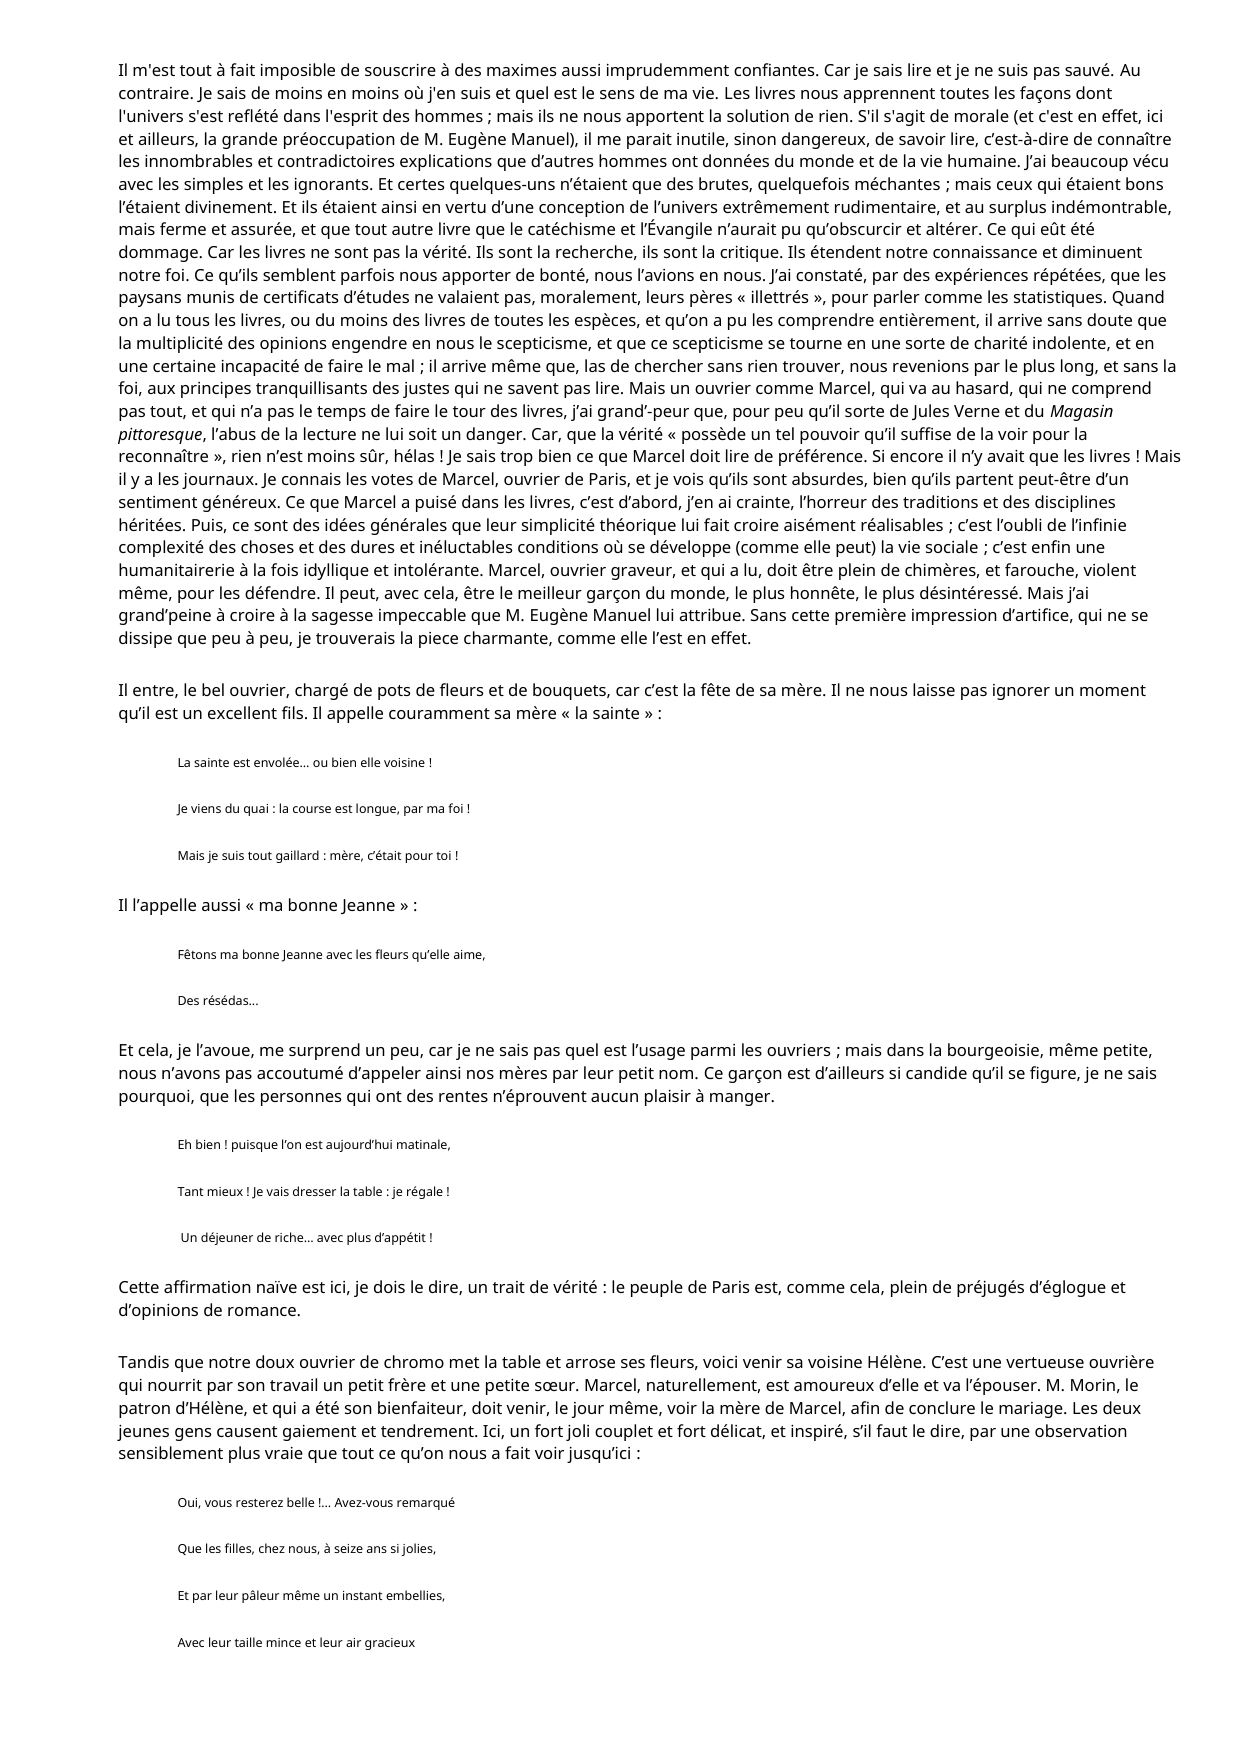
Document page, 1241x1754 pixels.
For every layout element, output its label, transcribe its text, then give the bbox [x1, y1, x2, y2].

text Un déjeuner de riche… avec plus d’appétit ! [177, 1229, 1122, 1247]
text Que les filles, chez nous, à seize ans si jolies, [177, 1541, 1122, 1558]
text Avec leur taille mince et leur air gracieux [177, 1634, 1122, 1651]
text Tandis que notre doux ouvrier de chromo met la table et arrose ses fleurs, voici venir sa voisine Hélène. C’est une vertueuse ouvrière qui nourrit par son travail un petit frère et une petite sœur. Marcel, naturellement, est amoureux d’elle et va l’épouser. M. Morin, le patron d’Hélène, et qui a été son bienfaiteur, doit venir, le jour même, voir la mère de Marcel, afin de conclure le mariage. Les deux jeunes gens causent gaiement et tendrement. Ici, un fort joli couplet et fort délicat, et inspiré, s’il faut le dire, par une observation sensiblement plus vraie que tout ce qu’on nous a fait voir jusqu’ici : [118, 1351, 1181, 1464]
text Il entre, le bel ouvrier, chargé de pots de fleurs et de bouquets, car c’est la fête de sa mère. Il ne nous laisse pas ignorer un moment qu’il est un excellent fils. Il appelle couramment sa mère « la sainte » : [118, 679, 1181, 724]
text Il l’appelle aussi « ma bonne Jeanne » : [118, 893, 1181, 916]
text Cette affirmation naïve est ici, je dois le dire, un trait de vérité : le peuple de Paris est, comme cela, plein de préjugés d’églogue et d’opinions de romance. [118, 1276, 1181, 1322]
text Tant mieux ! Je vais dresser la table : je régale ! [177, 1183, 1122, 1200]
text Je viens du quai : la course est longue, par ma foi ! [177, 800, 1122, 817]
text Fêtons ma bonne Jeanne avec les fleurs qu’elle aime, [177, 946, 1122, 963]
text Eh bien ! puisque l’on est aujourd’hui matinale, [177, 1136, 1122, 1153]
text La sainte est envolée… ou bien elle voisine ! [177, 754, 1122, 771]
text Oui, vous resterez belle !… Avez-vous remarqué [177, 1494, 1122, 1511]
text Il m'est tout à fait imposible de souscrire à des maximes aussi imprudemment confiantes. Car je sais lire et je ne suis pas sauvé. Au contraire. Je sais de moins en moins où j'en suis et quel est le sens de ma vie. Les livres nous apprennent toutes les façons dont l'univers s'est reflété dans l'esprit des hommes ; mais ils ne nous apportent la solution de rien. S'il s'agit de morale (et c'est en effet, ici et ailleurs, la grande préoccupation de M. Eugène Manuel), il me parait inutile, sinon dangereux, de savoir lire, c’est-à-dire de connaître les innombrables et contradictoires explications que d’autres hommes ont données du monde et de la vie humaine. J’ai beaucoup vécu avec les simples et les ignorants. Et certes quelques-uns n’étaient que des brutes, quelquefois méchantes ; mais ceux qui étaient bons l’étaient divinement. Et ils étaient ainsi en vertu d’une conception de l’univers extrêmement rudimentaire, et au surplus indémontrable, mais ferme et assurée, et que tout autre livre que le catéchisme et l’Évangile n’aurait pu qu’obscurcir et altérer. Ce qui eût été dommage. Car les livres ne sont pas la vérité. Ils sont la recherche, ils sont la critique. Ils étendent notre connaissance et diminuent notre foi. Ce qu’ils semblent parfois nous apporter de bonté, nous l’avions en nous. J’ai constaté, par des expériences répétées, que les paysans munis de certificats d’études ne valaient pas, moralement, leurs pères « illettrés », pour parler comme les statistiques. Quand on a lu tous les livres, ou du moins des livres de toutes les espèces, et qu’on a pu les comprendre entièrement, il arrive sans doute que la multiplicité des opinions engendre en nous le scepticisme, et que ce scepticisme se tourne en une sorte de charité indolente, et en une certaine incapacité de faire le mal ; il arrive même que, las de chercher sans rien trouver, nous revenions par le plus long, et sans la foi, aux principes tranquillisants des justes qui ne savent pas lire. Mais un ouvrier comme Marcel, qui va au hasard, qui ne comprend pas tout, et qui n’a pas le temps de faire le tour des livres, j’ai grand’-peur que, pour peu qu’il sorte de Jules Verne et du Magasin pittoresque, l’abus de la lecture ne lui soit un danger. Car, que la vérité « possède un tel pouvoir qu’il suffise de la voir pour la reconnaître », rien n’est moins sûr, hélas ! Je sais trop bien ce que Marcel doit lire de préférence. Si encore il n’y avait que les livres ! Mais il y a les journaux. Je connais les votes de Marcel, ouvrier de Paris, et je vois qu’ils sont absurdes, bien qu’ils partent peut-être d’un sentiment généreux. Ce que Marcel a puisé dans les livres, c’est d’abord, j’en ai crainte, l’horreur des traditions et des disciplines héritées. Puis, ce sont des idées générales que leur simplicité théorique lui fait croire aisément réalisables ; c’est l’oubli de l’infinie complexité des choses et des dures et inéluctables conditions où se développe (comme elle peut) la vie sociale ; c’est enfin une humanitairerie à la fois idyllique et intolérante. Marcel, ouvrier graveur, et qui a lu, doit être plein de chimères, et farouche, violent même, pour les défendre. Il peut, avec cela, être le meilleur garçon du monde, le plus honnête, le plus désintéressé. Mais j’ai grand’peine à croire à la sagesse impeccable que M. Eugène Manuel lui attribue. Sans cette première impression d’artifice, qui ne se dissipe que peu à peu, je trouverais la piece charmante, comme elle l’est en effet. [118, 59, 1181, 649]
text Et par leur pâleur même un instant embellies, [177, 1587, 1122, 1604]
text Mais je suis tout gaillard : mère, c’était pour toi ! [177, 847, 1122, 864]
text Des résédas... [177, 992, 1122, 1009]
text Et cela, je l’avoue, me surprend un peu, car je ne sais pas quel est l’usage parmi les ouvriers ; mais dans la bourgeoisie, même petite, nous n’avons pas accoutumé d’appeler ainsi nos mères par leur petit nom. Ce garçon est d’ailleurs si candide qu’il se figure, je ne sais pourquoi, que les personnes qui ont des rentes n’éprouvent aucun plaisir à manger. [118, 1039, 1181, 1107]
